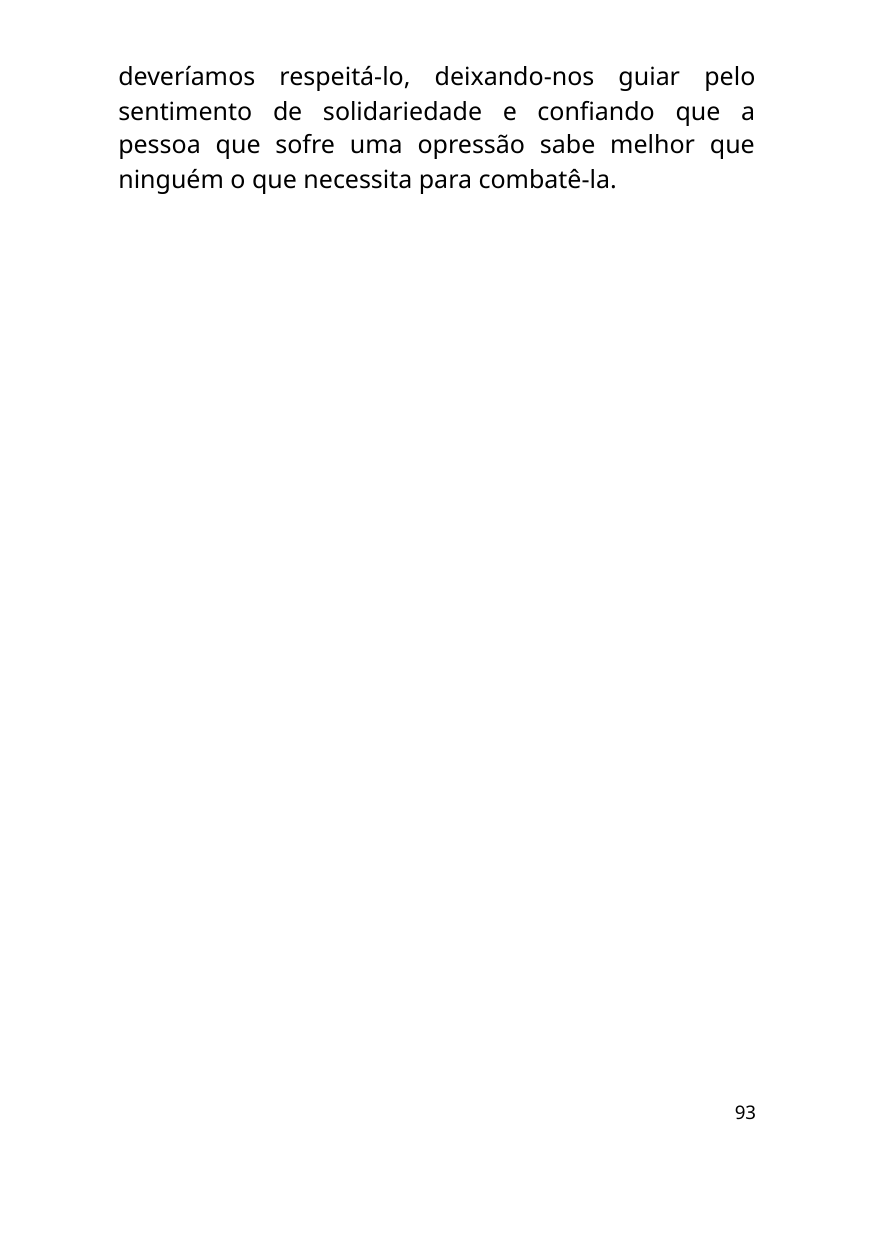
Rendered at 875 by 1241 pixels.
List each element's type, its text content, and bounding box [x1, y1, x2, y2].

text deveríamos respeitá-lo, deixando-nos guiar pelo sentimento de solidariedade e confiando que a pessoa que sofre uma opressão sabe melhor que ninguém o que necessita para combatê-la. [118, 59, 756, 195]
